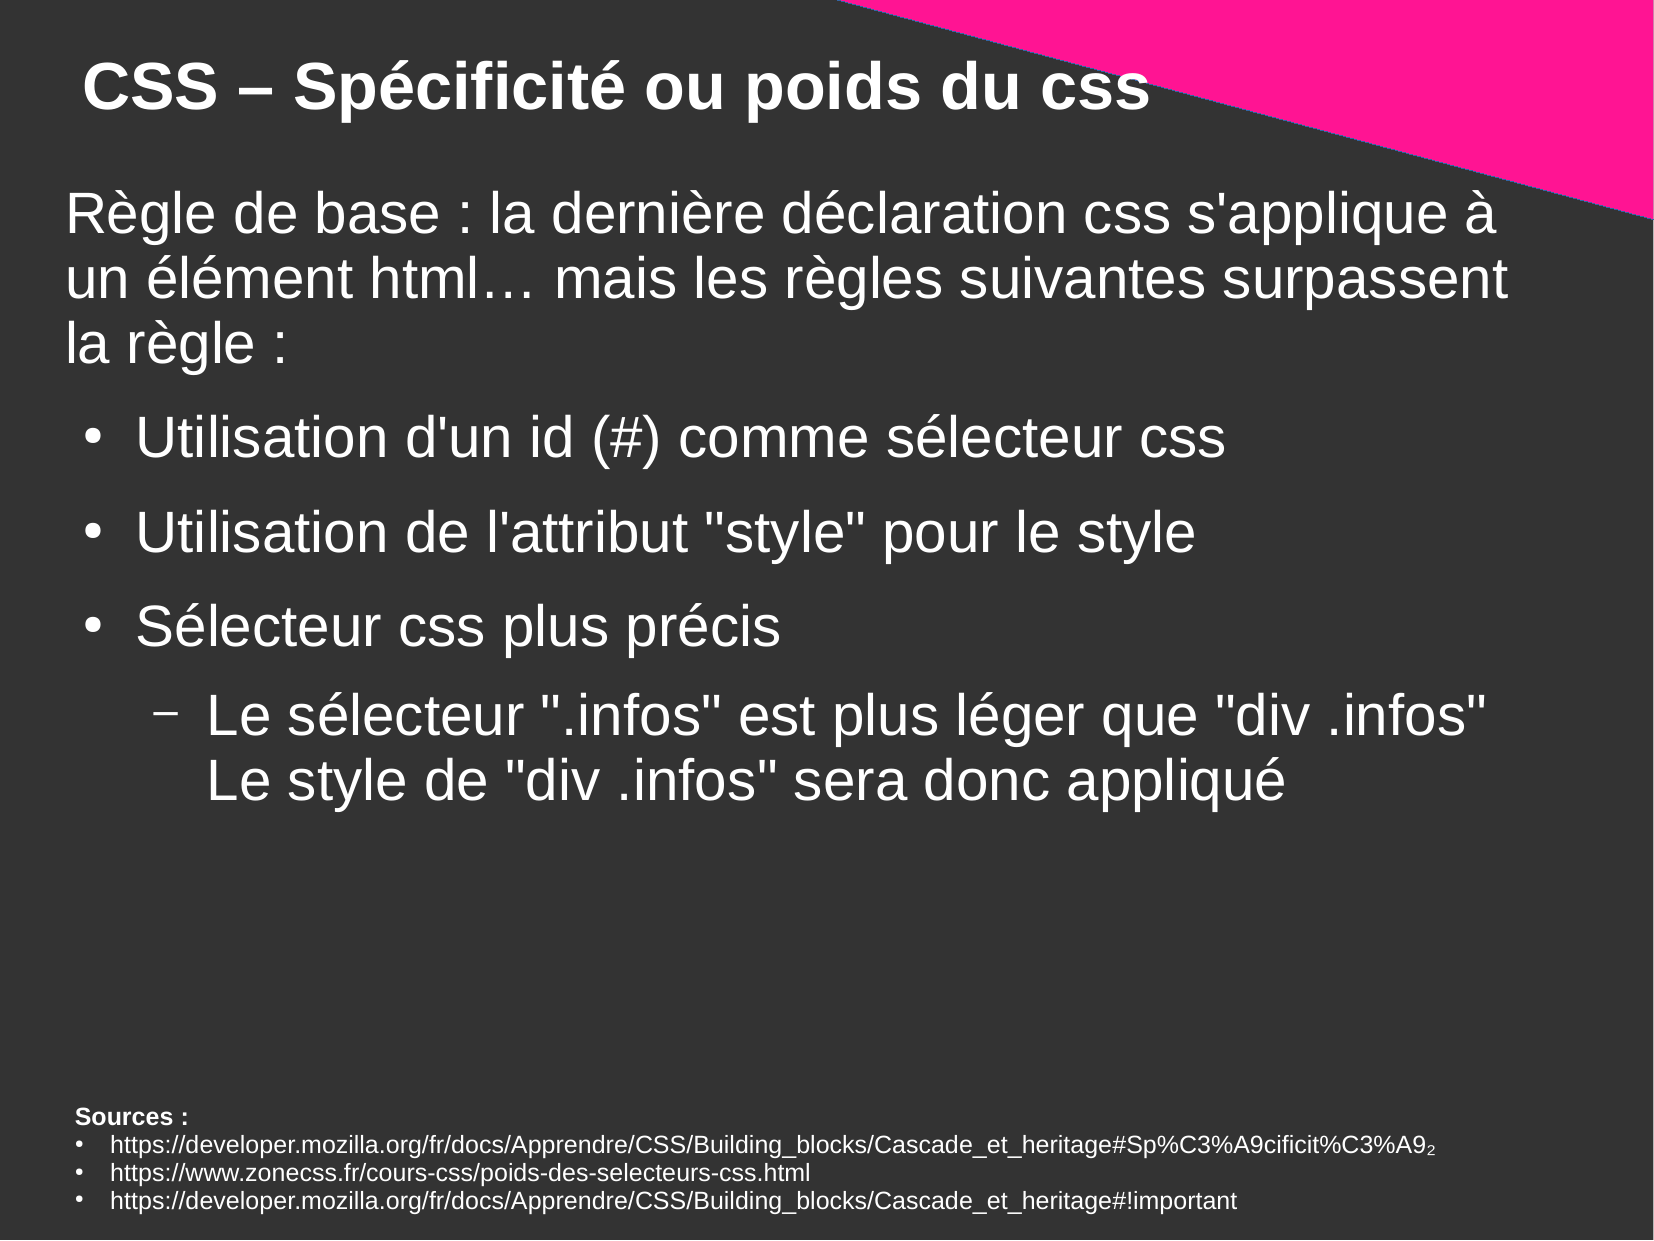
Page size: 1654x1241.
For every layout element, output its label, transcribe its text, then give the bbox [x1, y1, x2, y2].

text_box Sources : https://developer.mozilla.org/fr/docs/Apprendre/CSS/Building_blocks/Cascade_et_heritage#Sp%C3%A9cificit%C3%A9₂ https://www.zonecss.fr/cours-css/poids-des-selecteurs-css.html https://developer.mozilla.org/fr/docs/Apprendre/CSS/Building_blocks/Cascade_et_heritage#!important [60, 1095, 1546, 1241]
list Règle de base : la dernière déclaration css s'applique à un élément html… mais les règles suivantes surpassent la règle : Utilisation d'un id (#) comme sélecteur css Utilisation de l'attribut "style" pour le style Sélecteur css plus précis Le sélecteur ".infos" est plus léger que "div .infos" Le style de "div .infos" sera donc appliqué [64, 180, 1546, 969]
text_box [837, 0, 1654, 220]
title CSS – Spécificité ou poids du css [82, 49, 1571, 162]
